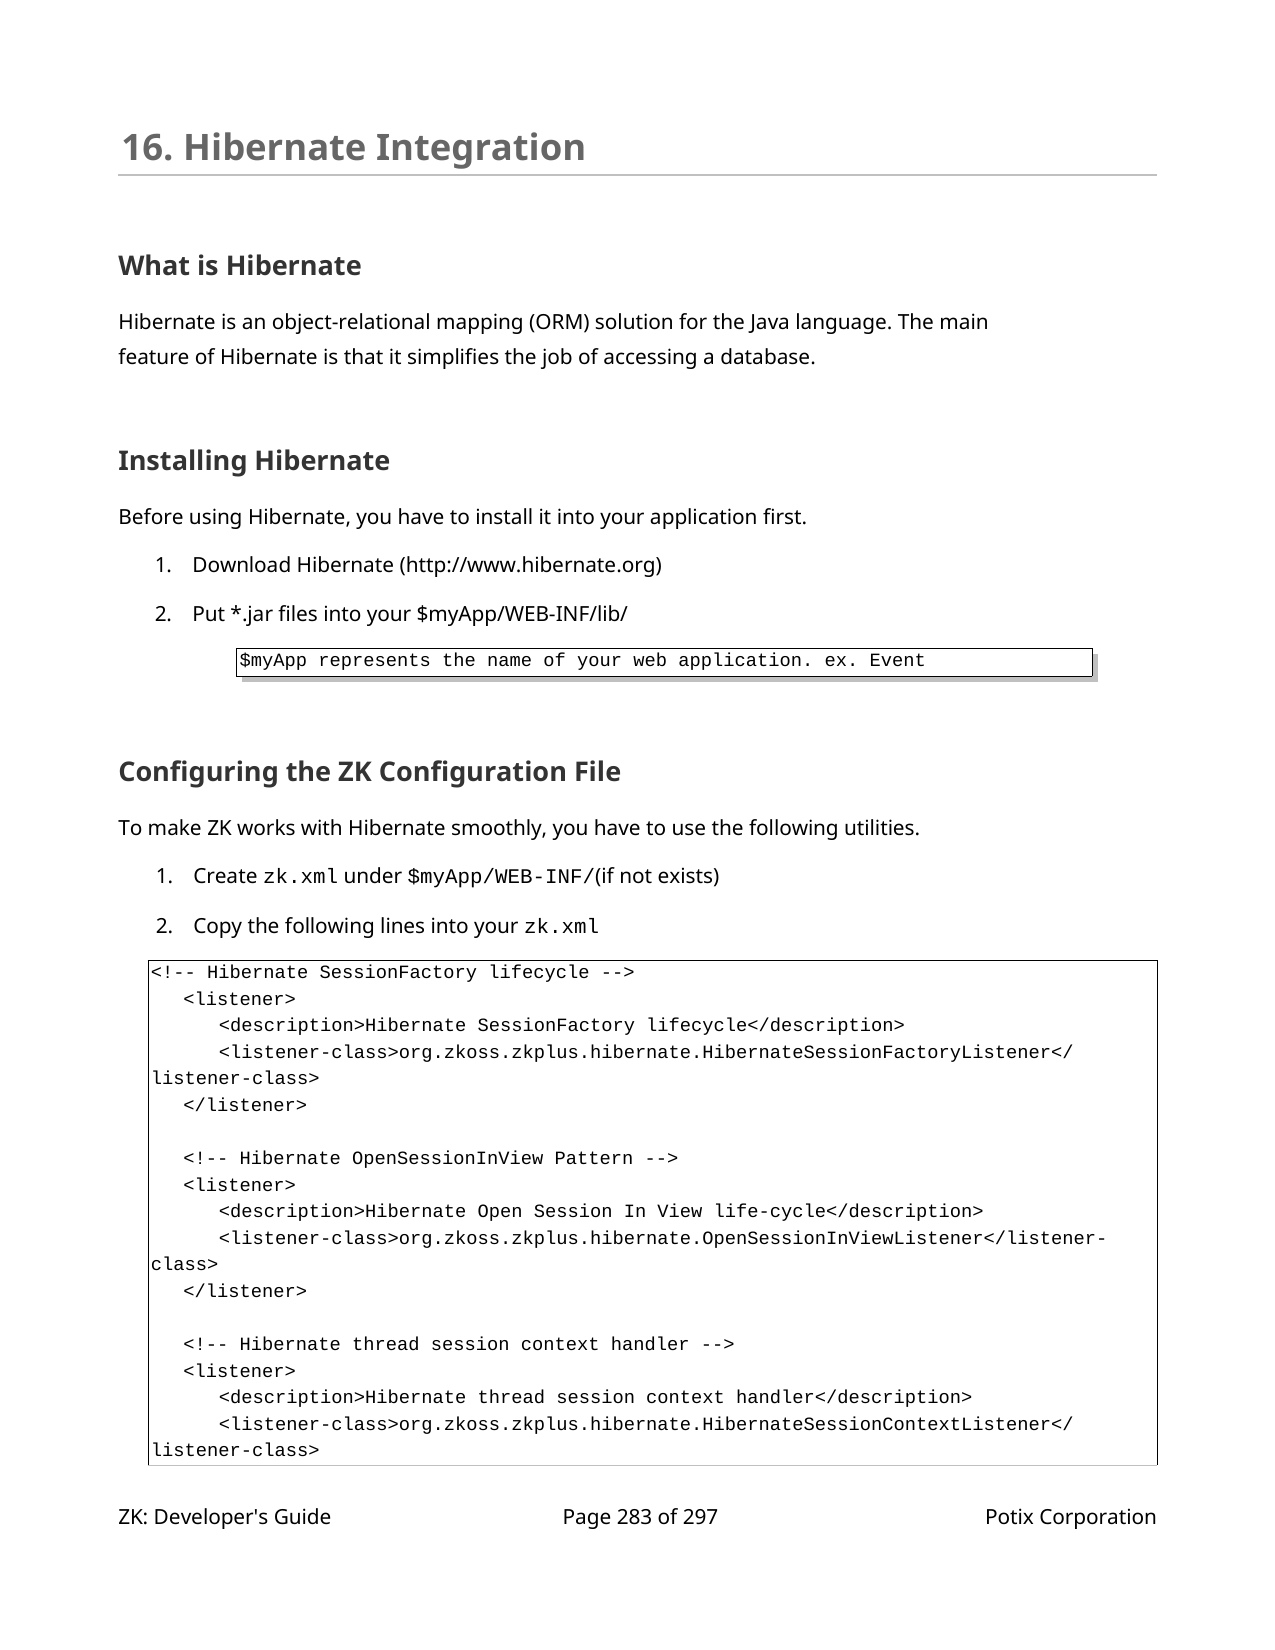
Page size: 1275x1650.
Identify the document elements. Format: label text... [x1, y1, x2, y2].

text Hibernate is an object-relational mapping (ORM) solution for the Java language. The main feature of Hibernate is that it simplifies the job of accessing a database. [118, 307, 1157, 371]
list Download Hibernate (http://www.hibernate.org) [154, 551, 1157, 579]
subtitle What is Hibernate [118, 247, 1157, 283]
list Create zk.xml under $myApp/WEB-INF/(if not exists) [156, 862, 1157, 890]
text <!-- Hibernate SessionFactory lifecycle --> <listener> <description>Hibernate SessionFactory lifecycle</description> <listener-class>org.zkoss.zkplus.hibernate.HibernateSessionFactoryListener</listener-class> </listener> <!-- Hibernate OpenSessionInView Pattern --> <listener> <description>Hibernate Open Session In View life-cycle</description> <listener-class>org.zkoss.zkplus.hibernate.OpenSessionInViewListener</listener-class> </listener> <!-- Hibernate thread session context handler --> <listener> <description>Hibernate thread session context handler</description> <listener-class>org.zkoss.zkplus.hibernate.HibernateSessionContextListener</listener-class> [149, 961, 1157, 1465]
subtitle Configuring the ZK Configuration File [118, 752, 1157, 789]
subtitle 16. Hibernate Integration [118, 118, 1157, 174]
list Copy the following lines into your zk.xml [156, 911, 1157, 939]
list Put *.jar files into your $myApp/WEB-INF/lib/ [154, 599, 1157, 628]
subtitle Installing Hibernate [118, 441, 1157, 478]
text To make ZK works with Hibernate smoothly, you have to use the following utilities. [118, 813, 1157, 841]
text Before using Hibernate, you have to install it into your application first. [118, 502, 1157, 530]
text $myApp represents the name of your web application. ex. Event [237, 649, 1092, 676]
